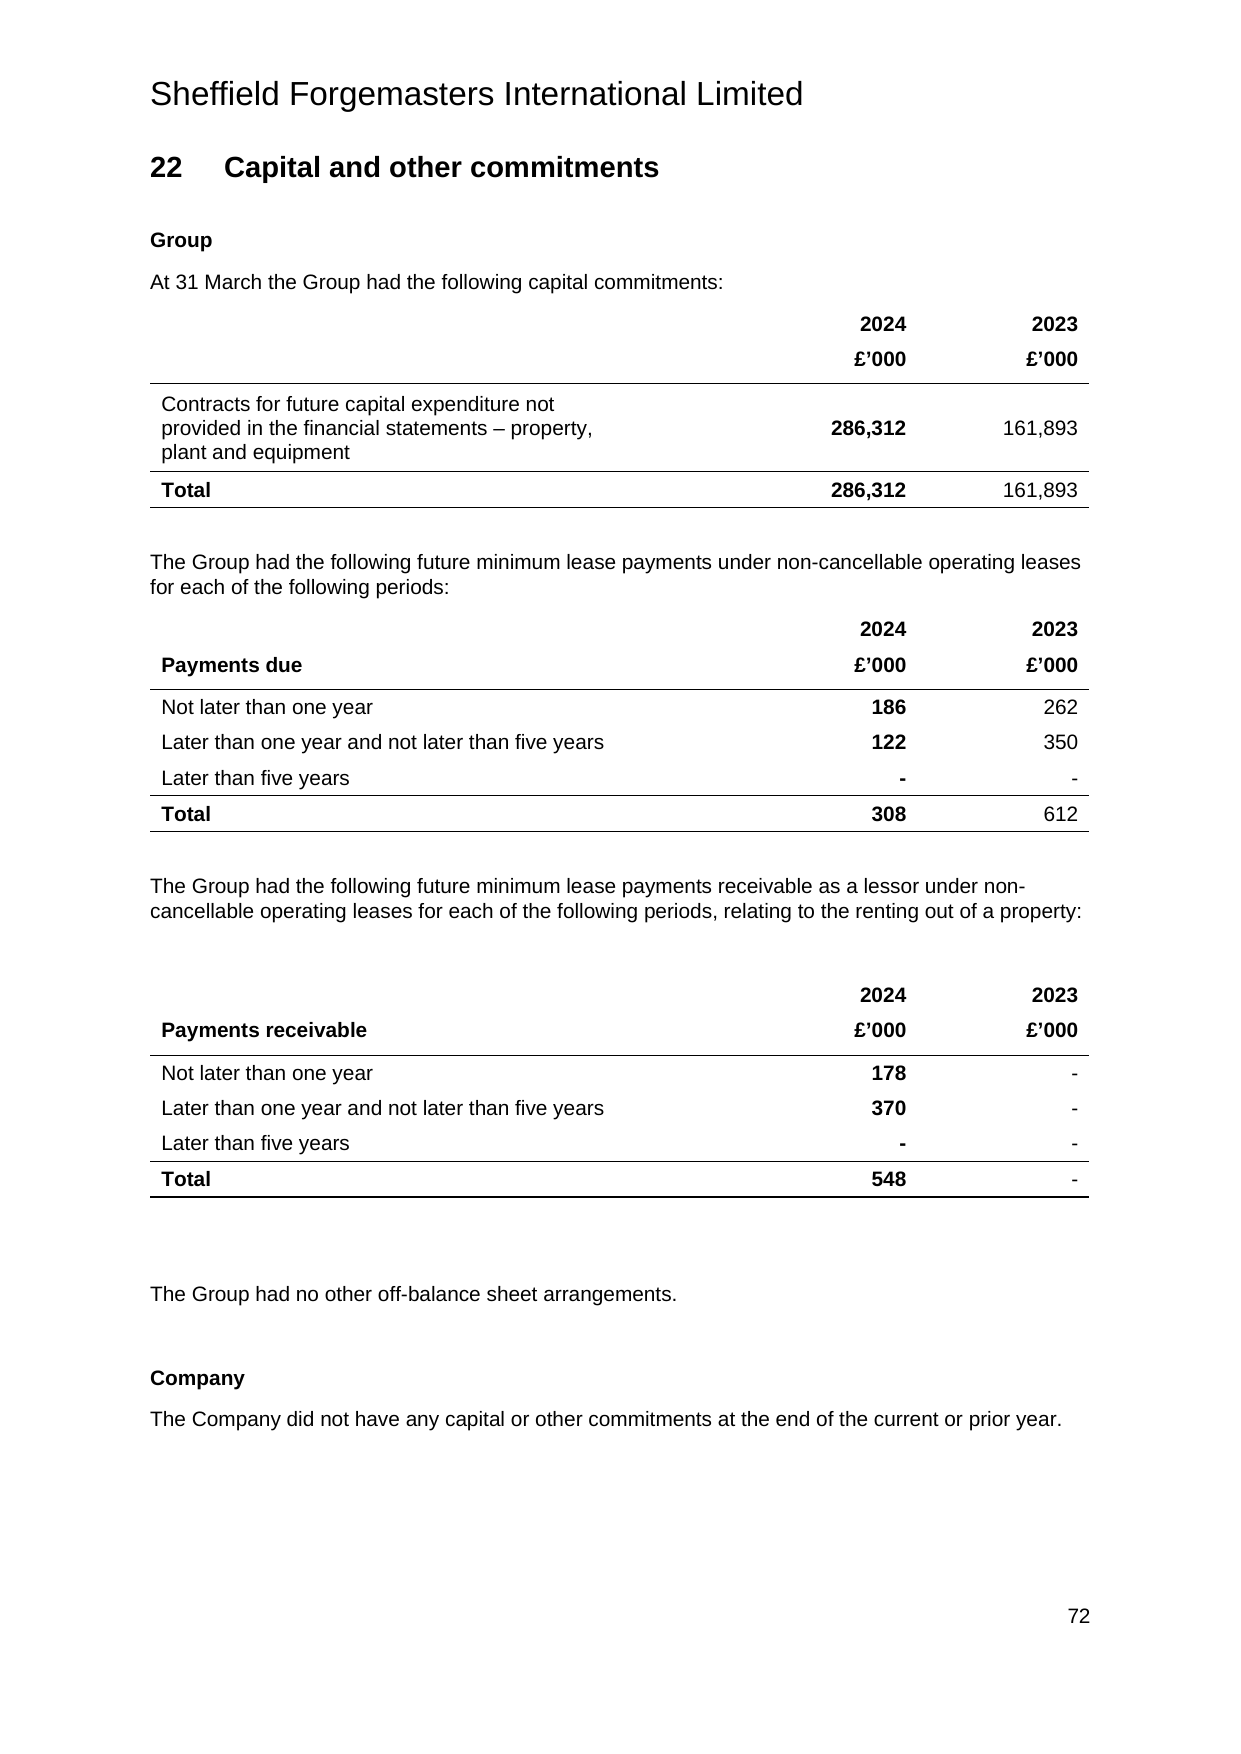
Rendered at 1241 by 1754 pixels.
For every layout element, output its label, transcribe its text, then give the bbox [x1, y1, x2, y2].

table_cell - [740, 760, 917, 795]
table_header 2024 [740, 311, 917, 347]
table_cell Total [150, 1162, 637, 1196]
table_header 2024 [740, 617, 917, 652]
table_header [150, 617, 637, 652]
table_cell [637, 653, 740, 689]
table_cell 286,312 [740, 384, 917, 471]
table_cell - [917, 760, 1089, 795]
table_cell Payments due [150, 653, 637, 689]
table_cell 308 [740, 796, 917, 831]
table_cell 161,893 [917, 472, 1089, 507]
table_cell - [740, 1126, 917, 1161]
table_cell [637, 1090, 740, 1126]
table_cell 286,312 [740, 472, 917, 507]
text The Group had the following future minimum lease payments receivable as a lessor under non-cancellable operating leases for each of the following periods, relating to the renting out of a property: [150, 873, 1090, 923]
table_cell Later than one year and not later than five years [150, 1090, 637, 1126]
table_header [150, 311, 637, 347]
table_header 2023 [917, 617, 1089, 652]
table_cell Not later than one year [150, 690, 637, 724]
text The Group had the following future minimum lease payments under non-cancellable operating leases for each of the following periods: [150, 550, 1090, 599]
table_cell - [917, 1056, 1089, 1090]
subtitle Capital and other commitments [150, 150, 1090, 183]
table_cell 186 [740, 690, 917, 724]
table_header 2023 [917, 311, 1089, 347]
table_header 2023 [917, 983, 1089, 1018]
table_cell [637, 472, 740, 507]
table_cell [637, 796, 740, 831]
table_cell 262 [917, 690, 1089, 724]
table_cell [637, 724, 740, 760]
table_cell [150, 347, 637, 383]
table_cell 370 [740, 1090, 917, 1126]
table_cell Later than five years [150, 760, 637, 795]
table_header [637, 983, 740, 1018]
text Group [150, 227, 1090, 251]
table_cell [637, 690, 740, 724]
table_cell £’000 [917, 653, 1089, 689]
table_cell [637, 347, 740, 383]
table_header 2024 [740, 983, 917, 1018]
table_cell - [917, 1126, 1089, 1161]
text The Group had no other off-balance sheet arrangements. [150, 1281, 1090, 1305]
table_cell £’000 [917, 347, 1089, 383]
table_cell 178 [740, 1056, 917, 1090]
table_cell Total [150, 796, 637, 831]
table_cell £’000 [740, 1018, 917, 1055]
table_cell [637, 384, 740, 471]
table_header [637, 617, 740, 652]
table_cell £’000 [740, 347, 917, 383]
table_header [637, 311, 740, 347]
table_cell Contracts for future capital expenditure not provided in the financial statements – property, plant and equipment [150, 384, 637, 471]
text Company [150, 1365, 1090, 1389]
table_header [150, 983, 637, 1018]
table_cell Later than one year and not later than five years [150, 724, 637, 760]
table_cell 350 [917, 724, 1089, 760]
table_cell Not later than one year [150, 1056, 637, 1090]
table_cell [637, 1056, 740, 1090]
table_cell [637, 760, 740, 795]
table_cell - [917, 1090, 1089, 1126]
table_cell 122 [740, 724, 917, 760]
table_cell [637, 1126, 740, 1161]
table_cell - [917, 1162, 1089, 1196]
table_cell £’000 [917, 1018, 1089, 1055]
table_cell Later than five years [150, 1126, 637, 1161]
text The Company did not have any capital or other commitments at the end of the current or prior year. [150, 1407, 1090, 1431]
text At 31 March the Group had the following capital commitments: [150, 269, 1090, 293]
table_cell Payments receivable [150, 1018, 637, 1055]
table_cell Total [150, 472, 637, 507]
table_cell £’000 [740, 653, 917, 689]
table_cell [637, 1162, 740, 1196]
table_cell 612 [917, 796, 1089, 831]
table_cell [637, 1018, 740, 1055]
table_cell 548 [740, 1162, 917, 1196]
table_cell 161,893 [917, 384, 1089, 471]
